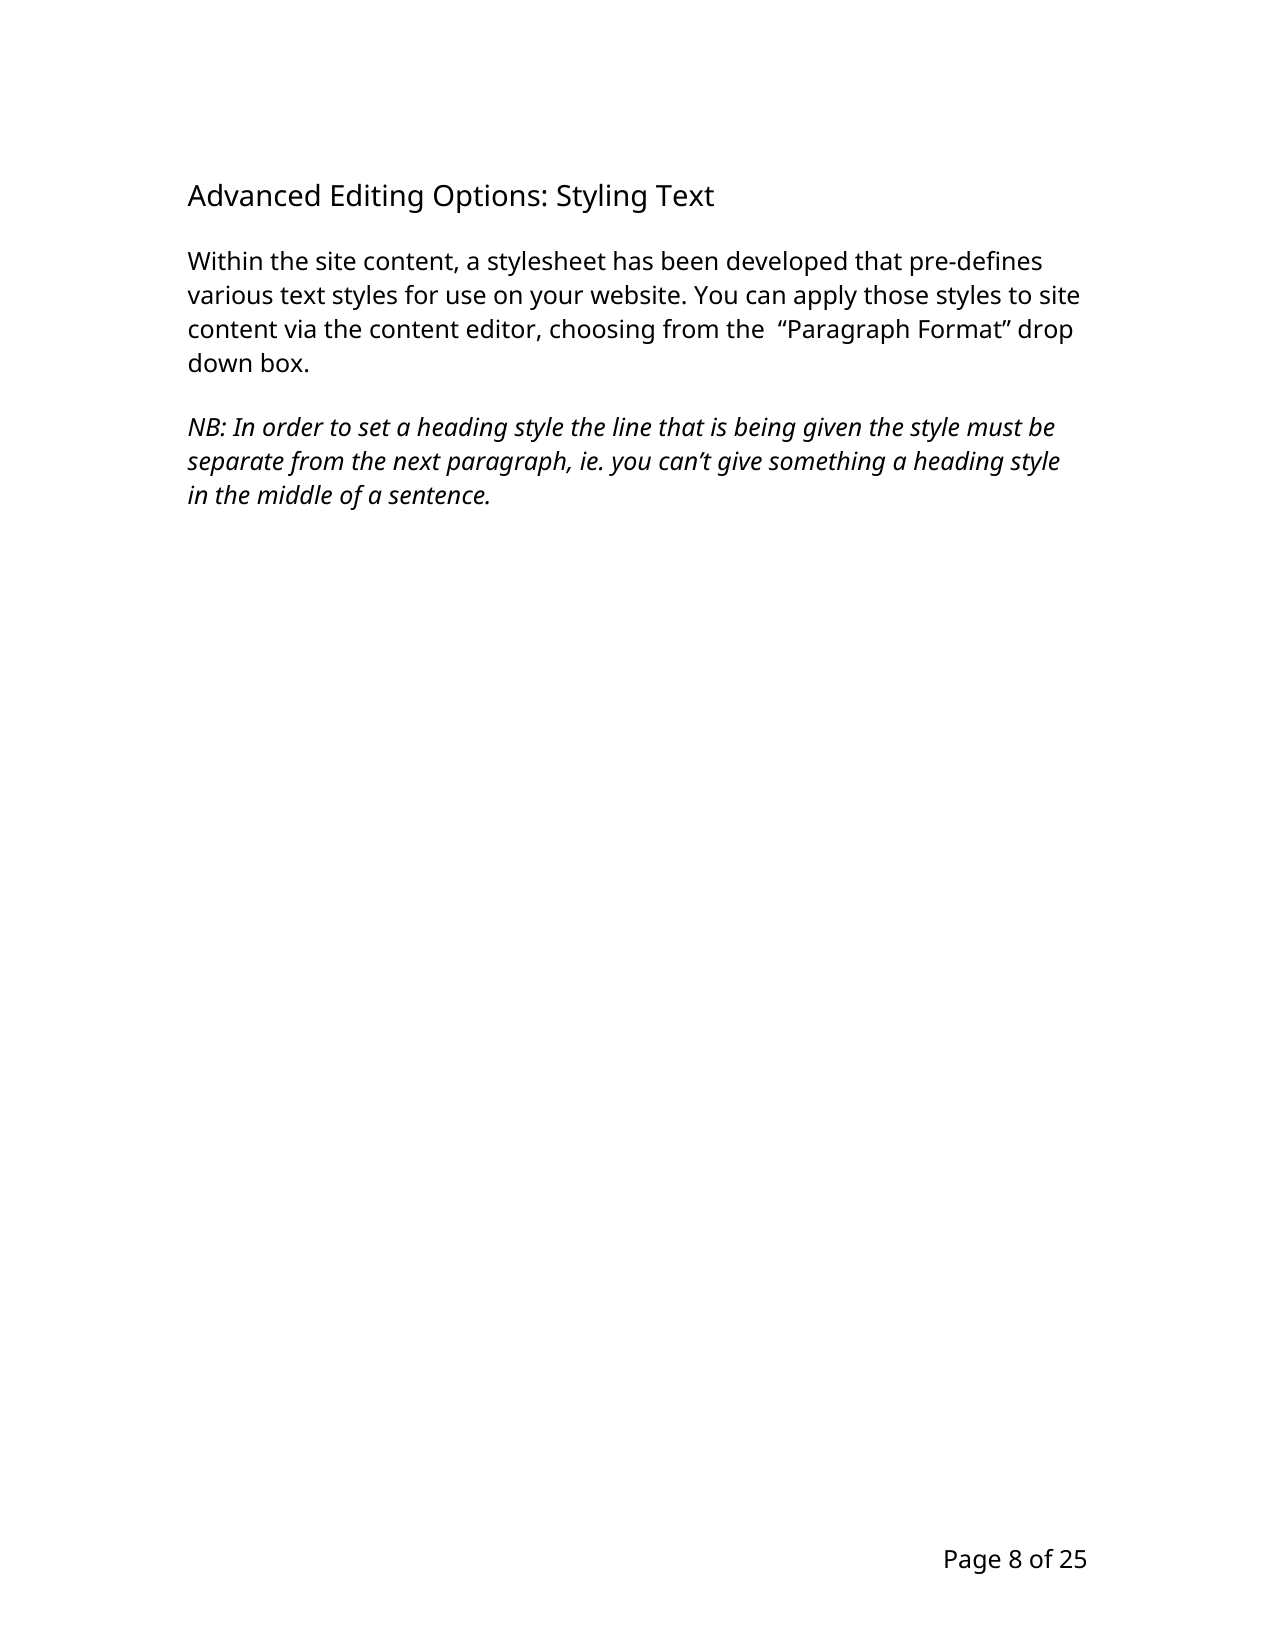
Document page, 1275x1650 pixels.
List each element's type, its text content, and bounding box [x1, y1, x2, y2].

subtitle Advanced Editing Options: Styling Text [187, 175, 1087, 215]
text Within the site content, a stylesheet has been developed that pre-defines various text styles for use on your website. You can apply those styles to site content via the content editor, choosing from the “Paragraph Format” drop down box. [187, 244, 1087, 380]
text NB: In order to set a heading style the line that is being given the style must be separate from the next paragraph, ie. you can’t give something a heading style in the middle of a sentence. [187, 409, 1087, 511]
